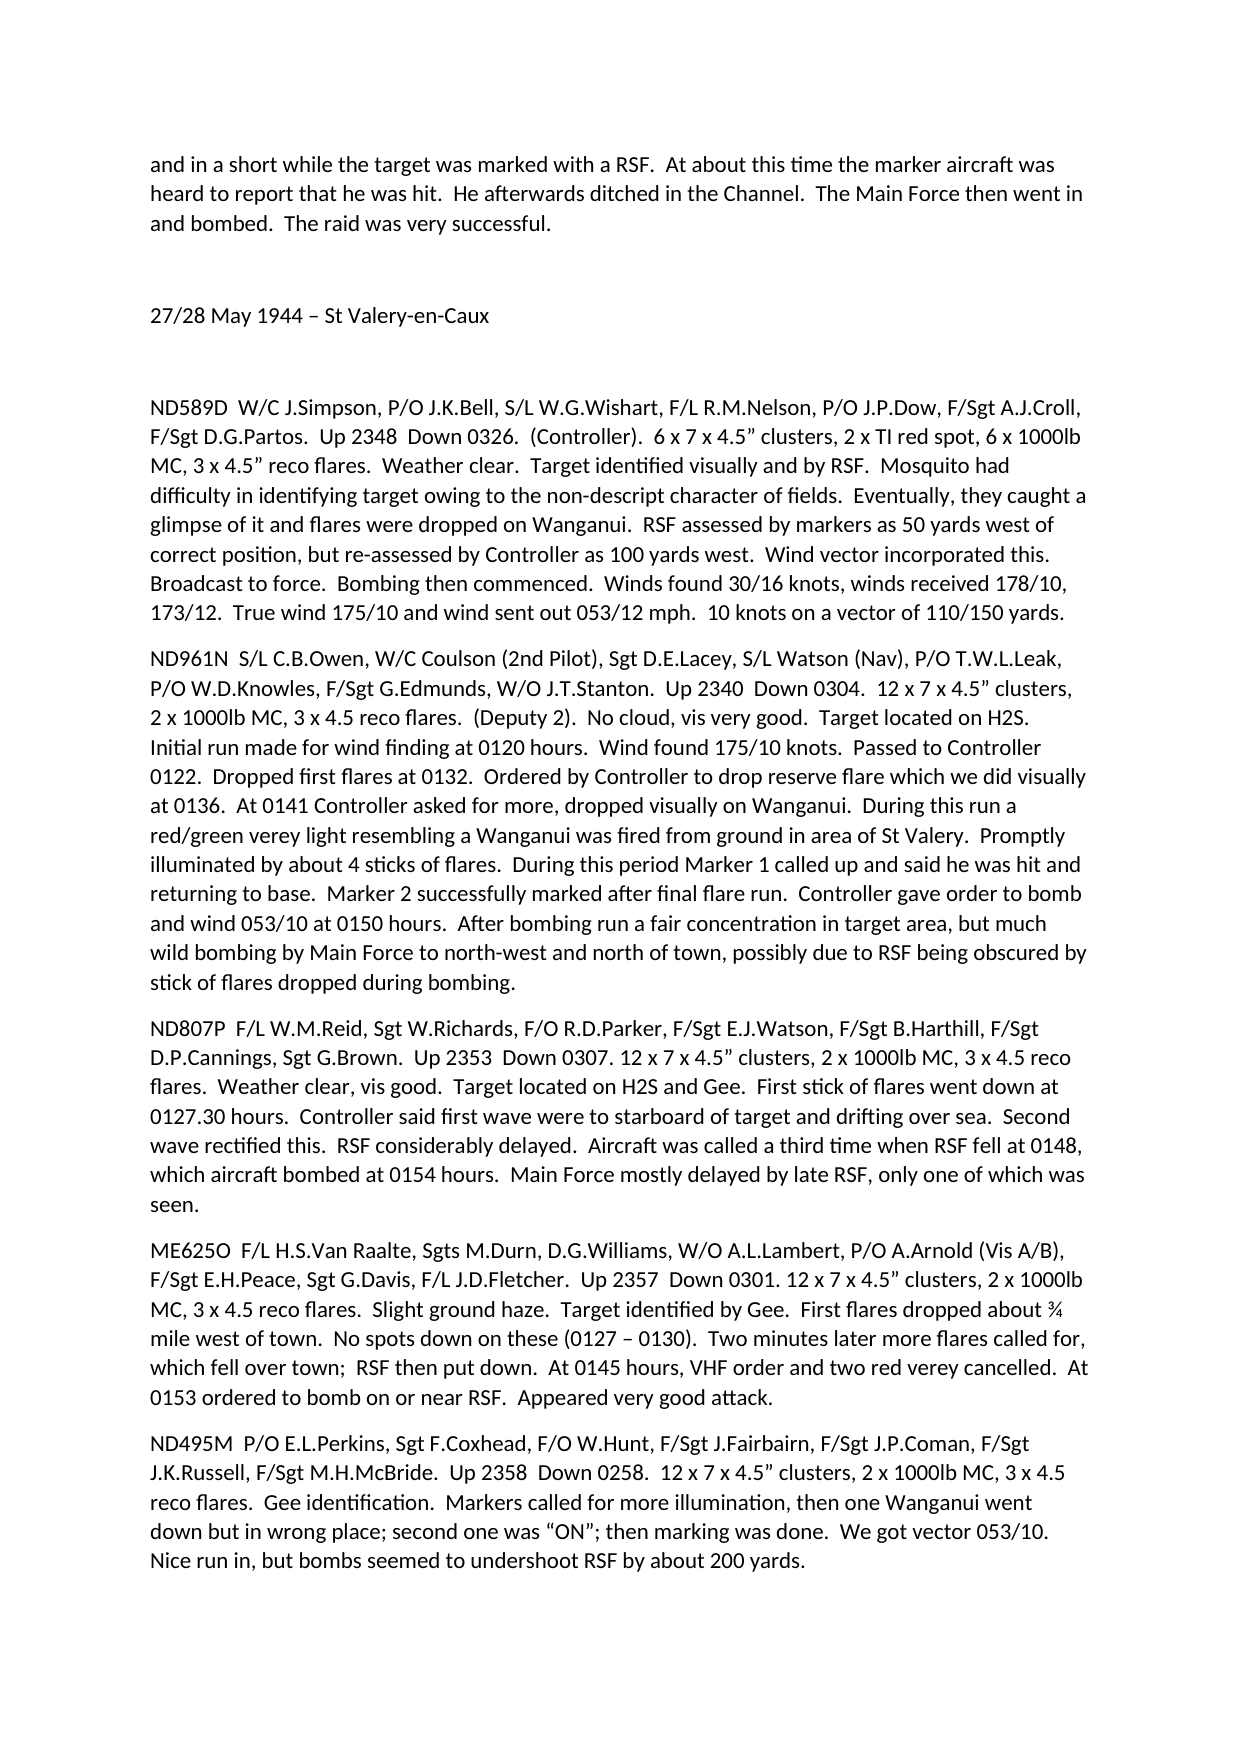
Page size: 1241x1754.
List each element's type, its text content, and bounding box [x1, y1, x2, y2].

text ND961N S/L C.B.Owen, W/C Coulson (2nd Pilot), Sgt D.E.Lacey, S/L Watson (Nav), P/O T.W.L.Leak, P/O W.D.Knowles, F/Sgt G.Edmunds, W/O J.T.Stanton. Up 2340 Down 0304. 12 x 7 x 4.5” clusters, 2 x 1000lb MC, 3 x 4.5 reco flares. (Deputy 2). No cloud, vis very good. Target located on H2S. Initial run made for wind finding at 0120 hours. Wind found 175/10 knots. Passed to Controller 0122. Dropped first flares at 0132. Ordered by Controller to drop reserve flare which we did visually at 0136. At 0141 Controller asked for more, dropped visually on Wanganui. During this run a red/green verey light resembling a Wanganui was fired from ground in area of St Valery. Promptly illuminated by about 4 sticks of flares. During this period Marker 1 called up and said he was hit and returning to base. Marker 2 successfully marked after final flare run. Controller gave order to bomb and wind 053/10 at 0150 hours. After bombing run a fair concentration in target area, but much wild bombing by Main Force to north-west and north of town, possibly due to RSF being obscured by stick of flares dropped during bombing. [150, 644, 1090, 996]
text 27/28 May 1944 – St Valery-en-Caux [150, 301, 1090, 329]
text ND589D W/C J.Simpson, P/O J.K.Bell, S/L W.G.Wishart, F/L R.M.Nelson, P/O J.P.Dow, F/Sgt A.J.Croll, F/Sgt D.G.Partos. Up 2348 Down 0326. (Controller). 6 x 7 x 4.5” clusters, 2 x TI red spot, 6 x 1000lb MC, 3 x 4.5” reco flares. Weather clear. Target identified visually and by RSF. Mosquito had difficulty in identifying target owing to the non-descript character of fields. Eventually, they caught a glimpse of it and flares were dropped on Wanganui. RSF assessed by markers as 50 yards west of correct position, but re-assessed by Controller as 100 yards west. Wind vector incorporated this. Broadcast to force. Bombing then commenced. Winds found 30/16 knots, winds received 178/10, 173/12. True wind 175/10 and wind sent out 053/12 mph. 10 knots on a vector of 110/150 yards. [150, 393, 1090, 627]
text ND495M P/O E.L.Perkins, Sgt F.Coxhead, F/O W.Hunt, F/Sgt J.Fairbairn, F/Sgt J.P.Coman, F/Sgt J.K.Russell, F/Sgt M.H.McBride. Up 2358 Down 0258. 12 x 7 x 4.5” clusters, 2 x 1000lb MC, 3 x 4.5 reco flares. Gee identification. Markers called for more illumination, then one Wanganui went down but in wrong place; second one was “ON”; then marking was done. We got vector 053/10. Nice run in, but bombs seemed to undershoot RSF by about 200 yards. [150, 1429, 1090, 1574]
text and in a short while the target was marked with a RSF. At about this time the marker aircraft was heard to report that he was hit. He afterwards ditched in the Channel. The Main Force then went in and bombed. The raid was very successful. [150, 150, 1090, 237]
text ND807P F/L W.M.Reid, Sgt W.Richards, F/O R.D.Parker, F/Sgt E.J.Watson, F/Sgt B.Harthill, F/Sgt D.P.Cannings, Sgt G.Brown. Up 2353 Down 0307. 12 x 7 x 4.5” clusters, 2 x 1000lb MC, 3 x 4.5 reco flares. Weather clear, vis good. Target located on H2S and Gee. First stick of flares went down at 0127.30 hours. Controller said first wave were to starboard of target and drifting over sea. Second wave rectified this. RSF considerably delayed. Aircraft was called a third time when RSF fell at 0148, which aircraft bombed at 0154 hours. Main Force mostly delayed by late RSF, only one of which was seen. [150, 1014, 1090, 1218]
text ME625O F/L H.S.Van Raalte, Sgts M.Durn, D.G.Williams, W/O A.L.Lambert, P/O A.Arnold (Vis A/B), F/Sgt E.H.Peace, Sgt G.Davis, F/L J.D.Fletcher. Up 2357 Down 0301. 12 x 7 x 4.5” clusters, 2 x 1000lb MC, 3 x 4.5 reco flares. Slight ground haze. Target identified by Gee. First flares dropped about ¾ mile west of town. No spots down on these (0127 – 0130). Two minutes later more flares called for, which fell over town; RSF then put down. At 0145 hours, VHF order and two red verey cancelled. At 0153 ordered to bomb on or near RSF. Appeared very good attack. [150, 1236, 1090, 1411]
